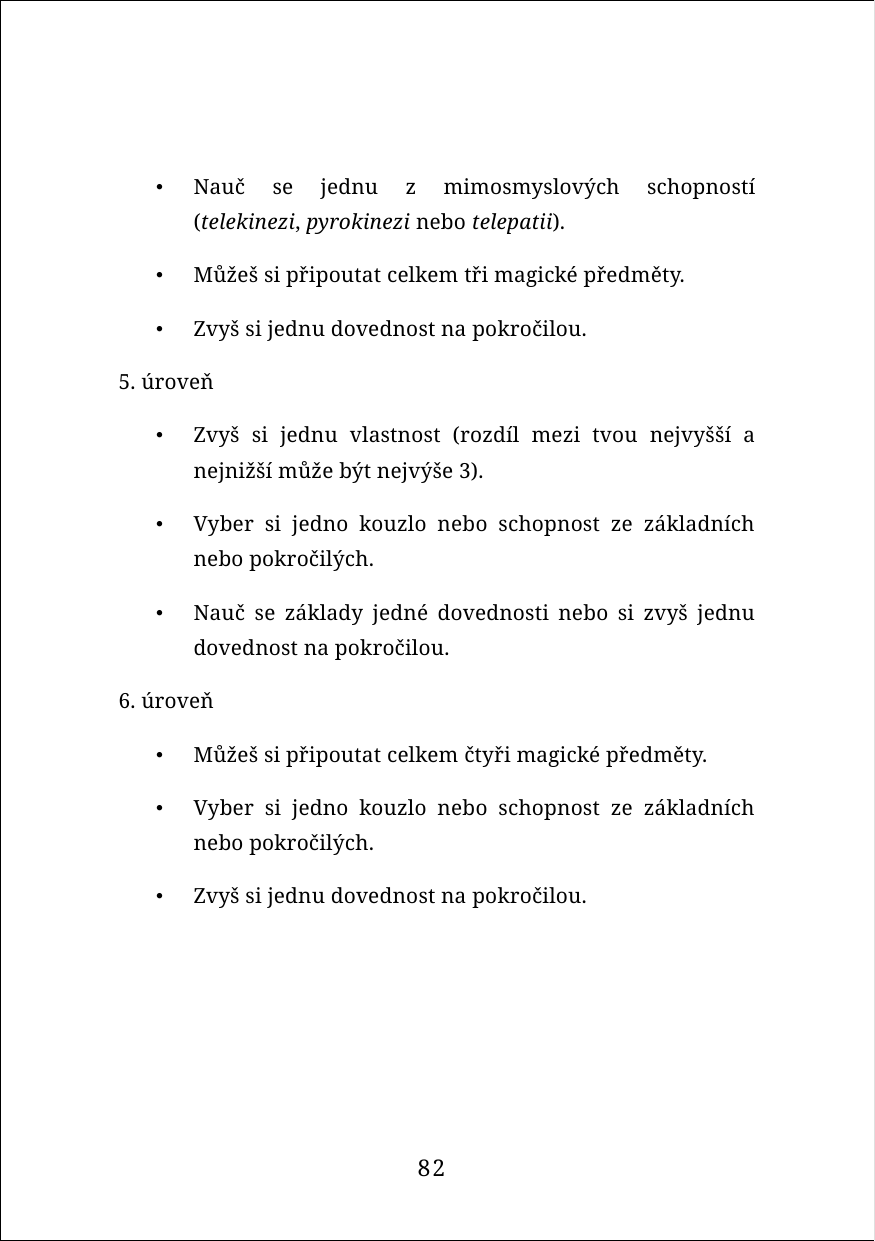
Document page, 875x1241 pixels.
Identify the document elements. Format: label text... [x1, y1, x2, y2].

list Nauč se jednu z mimosmyslových schopností (telekinezi, pyrokinezi nebo telepatii). [156, 172, 756, 236]
list Zvyš si jednu vlastnost (rozdíl mezi tvou nejvyšší a nejnižší může být nejvýše 3). [156, 420, 756, 484]
list Zvyš si jednu dovednost na pokročilou. [156, 314, 756, 342]
text 6. úroveň [118, 686, 756, 715]
list Zvyš si jednu dovednost na pokročilou. [156, 882, 756, 910]
list Můžeš si připoutat celkem čtyři magické předměty. [156, 740, 756, 768]
list Vyber si jedno kouzlo nebo schopnost ze základních nebo pokročilých. [156, 793, 756, 857]
list Vyber si jedno kouzlo nebo schopnost ze základních nebo pokročilých. [156, 509, 756, 573]
list Nauč se základy jedné dovednosti nebo si zvyš jednu dovednost na pokročilou. [156, 598, 756, 662]
text 5. úroveň [118, 367, 756, 395]
list Můžeš si připoutat celkem tři magické předměty. [156, 261, 756, 289]
